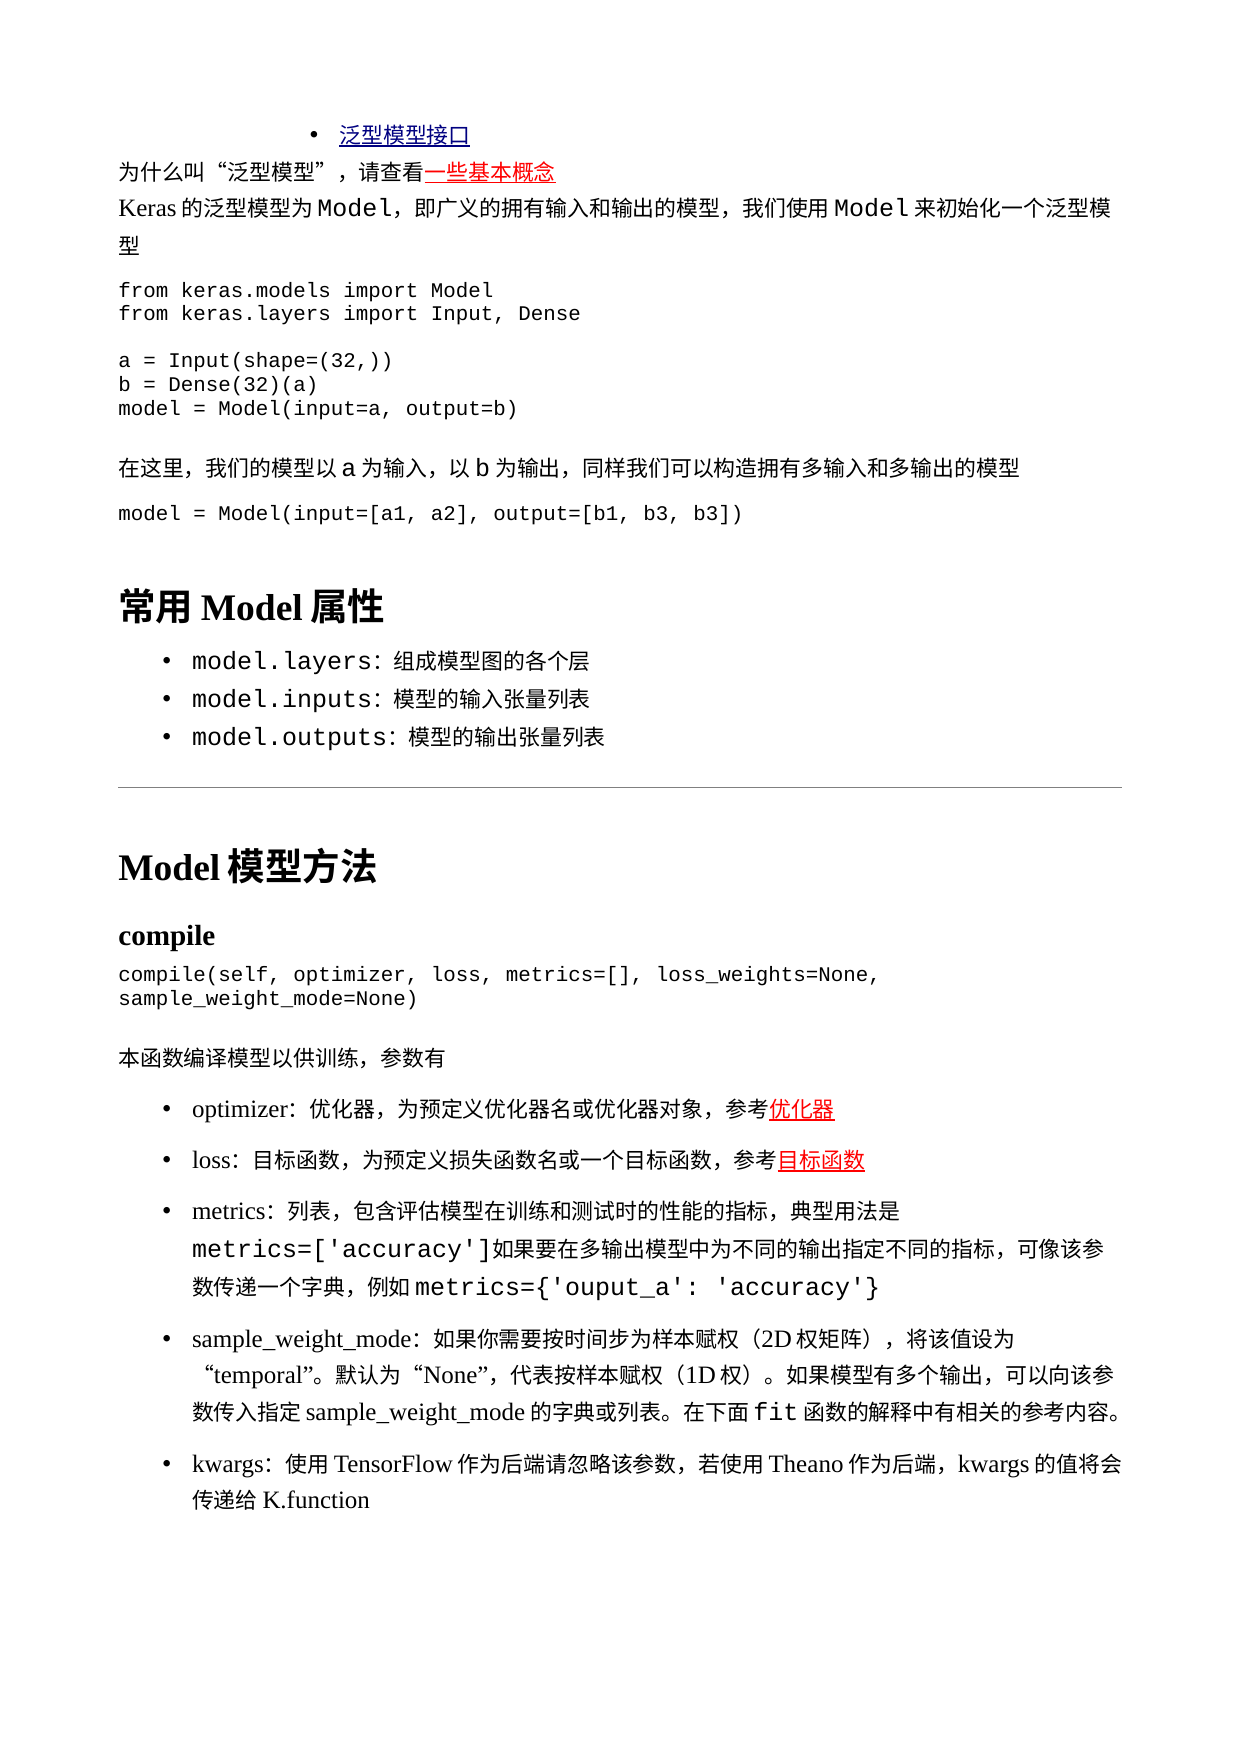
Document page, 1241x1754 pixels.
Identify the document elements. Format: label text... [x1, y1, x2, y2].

list kwargs：使用TensorFlow作为后端请忽略该参数，若使用Theano作为后端，kwargs的值将会传递给 K.function [162, 1447, 1122, 1515]
text model = Model(input=[a1, a2], output=[b1, b3, b3]) [118, 503, 1122, 527]
list optimizer：优化器，为预定义优化器名或优化器对象，参考优化器 [162, 1092, 1122, 1124]
text 在这里，我们的模型以a为输入，以b为输出，同样我们可以构造拥有多输入和多输出的模型 [118, 451, 1122, 484]
list loss：目标函数，为预定义损失函数名或一个目标函数，参考目标函数 [162, 1143, 1122, 1175]
list metrics：列表，包含评估模型在训练和测试时的性能的指标，典型用法是metrics=['accuracy']如果要在多输出模型中为不同的输出指定不同的指标，可像该参数传递一个字典，例如metrics={'ouput_a': 'accuracy'} [162, 1194, 1122, 1302]
text b = Dense(32)(a) [118, 374, 1122, 398]
text from keras.layers import Input, Dense [118, 303, 1122, 327]
list 泛型模型接口 [309, 118, 1122, 150]
text 本函数编译模型以供训练，参数有 [118, 1041, 1122, 1073]
text model = Model(input=a, output=b) [118, 398, 1122, 421]
text 为什么叫“泛型模型”，请查看一些基本概念 [118, 154, 1122, 186]
list model.inputs：模型的输入张量列表 [162, 682, 1122, 715]
list model.outputs：模型的输出张量列表 [162, 720, 1122, 753]
list sample_weight_mode：如果你需要按时间步为样本赋权（2D权矩阵），将该值设为“temporal”。默认为“None”，代表按样本赋权（1D权）。如果模型有多个输出，可以向该参数传入指定sample_weight_mode的字典或列表。在下面fit函数的解释中有相关的参考内容。 [162, 1322, 1122, 1427]
text compile(self, optimizer, loss, metrics=[], loss_weights=None, sample_weight_mode=None) [118, 964, 1122, 1012]
subtitle compile [118, 918, 1122, 952]
list model.layers：组成模型图的各个层 [162, 644, 1122, 677]
subtitle 常用Model属性 [118, 577, 1122, 632]
text from keras.models import Model [118, 279, 1122, 303]
subtitle Model模型方法 [118, 837, 1122, 891]
text Keras的泛型模型为Model，即广义的拥有输入和输出的模型，我们使用Model来初始化一个泛型模型 [118, 191, 1122, 260]
text a = Input(shape=(32,)) [118, 351, 1122, 374]
